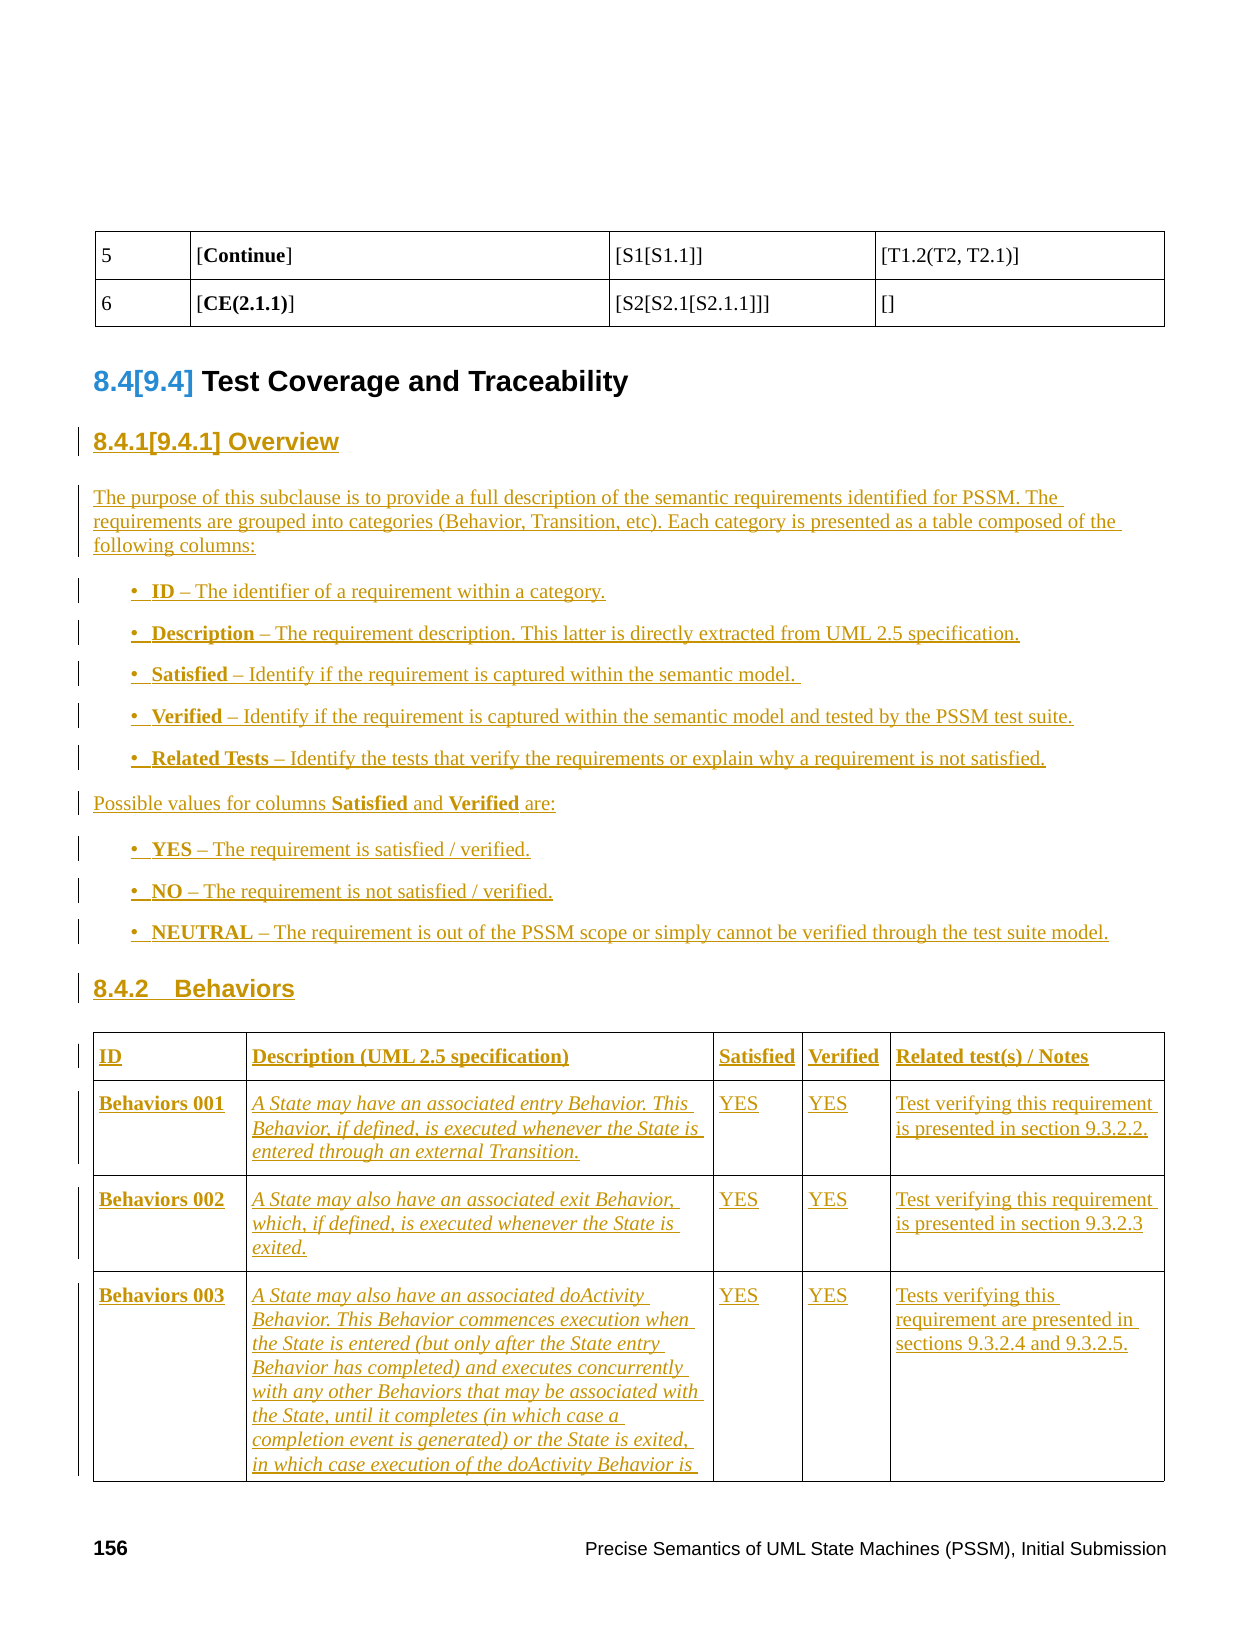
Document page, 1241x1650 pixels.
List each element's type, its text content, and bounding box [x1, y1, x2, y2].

table_cell A State may also have an associated exit Behavior, which, if defined, is executed whenever the State is exited. [247, 1176, 713, 1271]
table_header Satisfied [714, 1033, 802, 1079]
table_cell Test verifying this requirement is presented in section 9.3.2.3 [891, 1176, 1164, 1271]
table_header Related test(s) / Notes [891, 1033, 1164, 1079]
table_header Description (UML 2.5 specification) [247, 1033, 713, 1079]
table_cell A State may have an associated entry Behavior. This Behavior, if defined, is executed whenever the State is entered through an external Transition. [247, 1081, 713, 1175]
table_cell A State may also have an associated doActivity Behavior. This Behavior commences execution when the State is entered (but only after the State entry Behavior has completed) and executes concurrently with any other Behaviors that may be associated with the State, until it completes (in which case a completion event is generated) or the State is exited, in which case execution of the doActivity Behavior is [247, 1272, 713, 1481]
text The purpose of this subclause is to provide a full description of the semantic requirements identified for PSSM. The requirements are grouped into categories (Behavior, Transition, etc). Each category is presented as a table composed of the following columns: [93, 485, 1164, 557]
list YES – The requirement is satisfied / verified. [131, 836, 1164, 861]
subtitle Overview [93, 427, 1164, 456]
table_cell YES [803, 1272, 890, 1481]
text Possible values for columns Satisfied and Verified are: [93, 791, 1164, 815]
table_cell [] [876, 280, 1164, 326]
table_cell Test verifying this requirement is presented in section 9.3.2.2. [891, 1081, 1164, 1175]
table_cell YES [714, 1272, 802, 1481]
list Related Tests – Identify the tests that verify the requirements or explain why a requirement is not satisfied. [131, 745, 1164, 770]
list Description – The requirement description. This latter is directly extracted from UML 2.5 specification. [131, 620, 1164, 645]
list NO – The requirement is not satisfied / verified. [131, 878, 1164, 903]
table_cell YES [803, 1081, 890, 1175]
table_cell 5 [96, 232, 190, 279]
table_cell [S1[S1.1]] [610, 232, 875, 279]
table_header ID [94, 1033, 246, 1079]
table_cell [S2[S2.1[S2.1.1]]] [610, 280, 875, 326]
table_cell YES [803, 1176, 890, 1271]
list ID – The identifier of a requirement within a category. [131, 578, 1164, 603]
subtitle Test Coverage and Traceability [93, 362, 1164, 397]
table_cell [T1.2(T2, T2.1)] [876, 232, 1164, 279]
table_cell [CE(2.1.1)] [191, 280, 609, 326]
subtitle Behaviors [93, 973, 1164, 1003]
table_cell YES [714, 1176, 802, 1271]
table_cell 6 [96, 280, 190, 326]
list Satisfied – Identify if the requirement is captured within the semantic model. [131, 661, 1164, 686]
table_cell YES [714, 1081, 802, 1175]
table_cell Behaviors 003 [94, 1272, 246, 1481]
table_header Verified [803, 1033, 890, 1079]
table_cell Behaviors 002 [94, 1176, 246, 1271]
table_cell Tests verifying this requirement are presented in sections 9.3.2.4 and 9.3.2.5. [891, 1272, 1164, 1481]
list Verified – Identify if the requirement is captured within the semantic model and tested by the PSSM test suite. [131, 703, 1164, 728]
list NEUTRAL – The requirement is out of the PSSM scope or simply cannot be verified through the test suite model. [131, 919, 1164, 944]
table_cell [Continue] [191, 232, 609, 279]
table_cell Behaviors 001 [94, 1081, 246, 1175]
